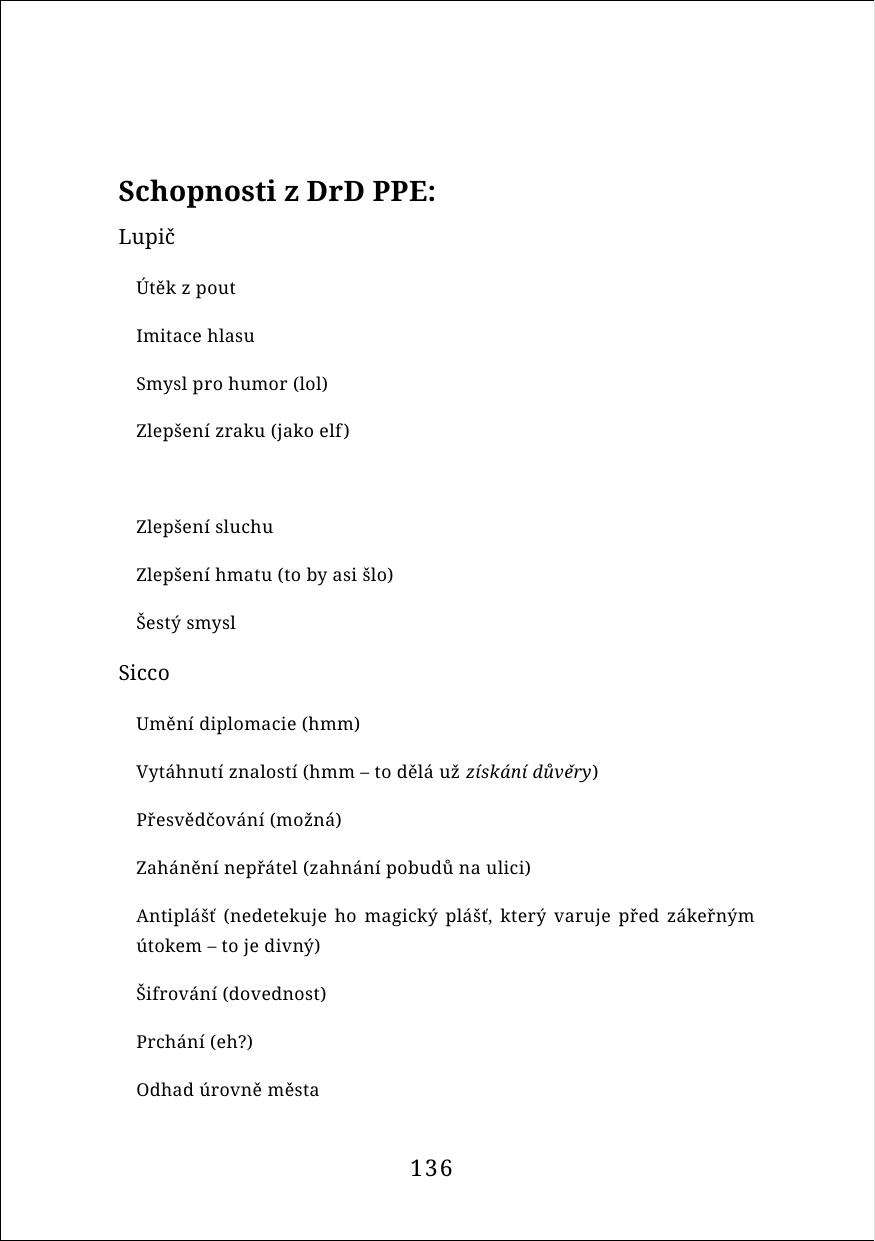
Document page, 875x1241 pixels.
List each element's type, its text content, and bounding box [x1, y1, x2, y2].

subtitle Schopnosti z DrD PPE: [118, 172, 756, 210]
text Zlepšení zraku (jako elf) [136, 419, 756, 443]
text Sicco [118, 658, 756, 687]
text Antiplášť (nedetekuje ho magický plášť, který varuje před zákeřným útokem – to je divný) [136, 903, 756, 958]
text Zahánění nepřátel (zahnání pobudů na ulici) [136, 855, 756, 879]
text Šestý smysl [136, 611, 756, 635]
text Šifrování (dovednost) [136, 981, 756, 1006]
text Imitace hlasu [136, 323, 756, 347]
text Přesvědčování (možná) [136, 807, 756, 832]
text Smysl pro humor (lol) [136, 371, 756, 395]
text Umění diplomacie (hmm) [136, 712, 756, 736]
text Vytáhnutí znalostí (hmm – to dělá už získání důvěry) [136, 759, 756, 784]
text Útěk z pout [136, 275, 756, 299]
text Lupič [118, 222, 756, 250]
text Zlepšení sluchu [136, 515, 756, 539]
text Prchání (eh?) [136, 1029, 756, 1053]
text Odhad úrovně města [136, 1077, 756, 1101]
text Zlepšení hmatu (to by asi šlo) [136, 563, 756, 587]
